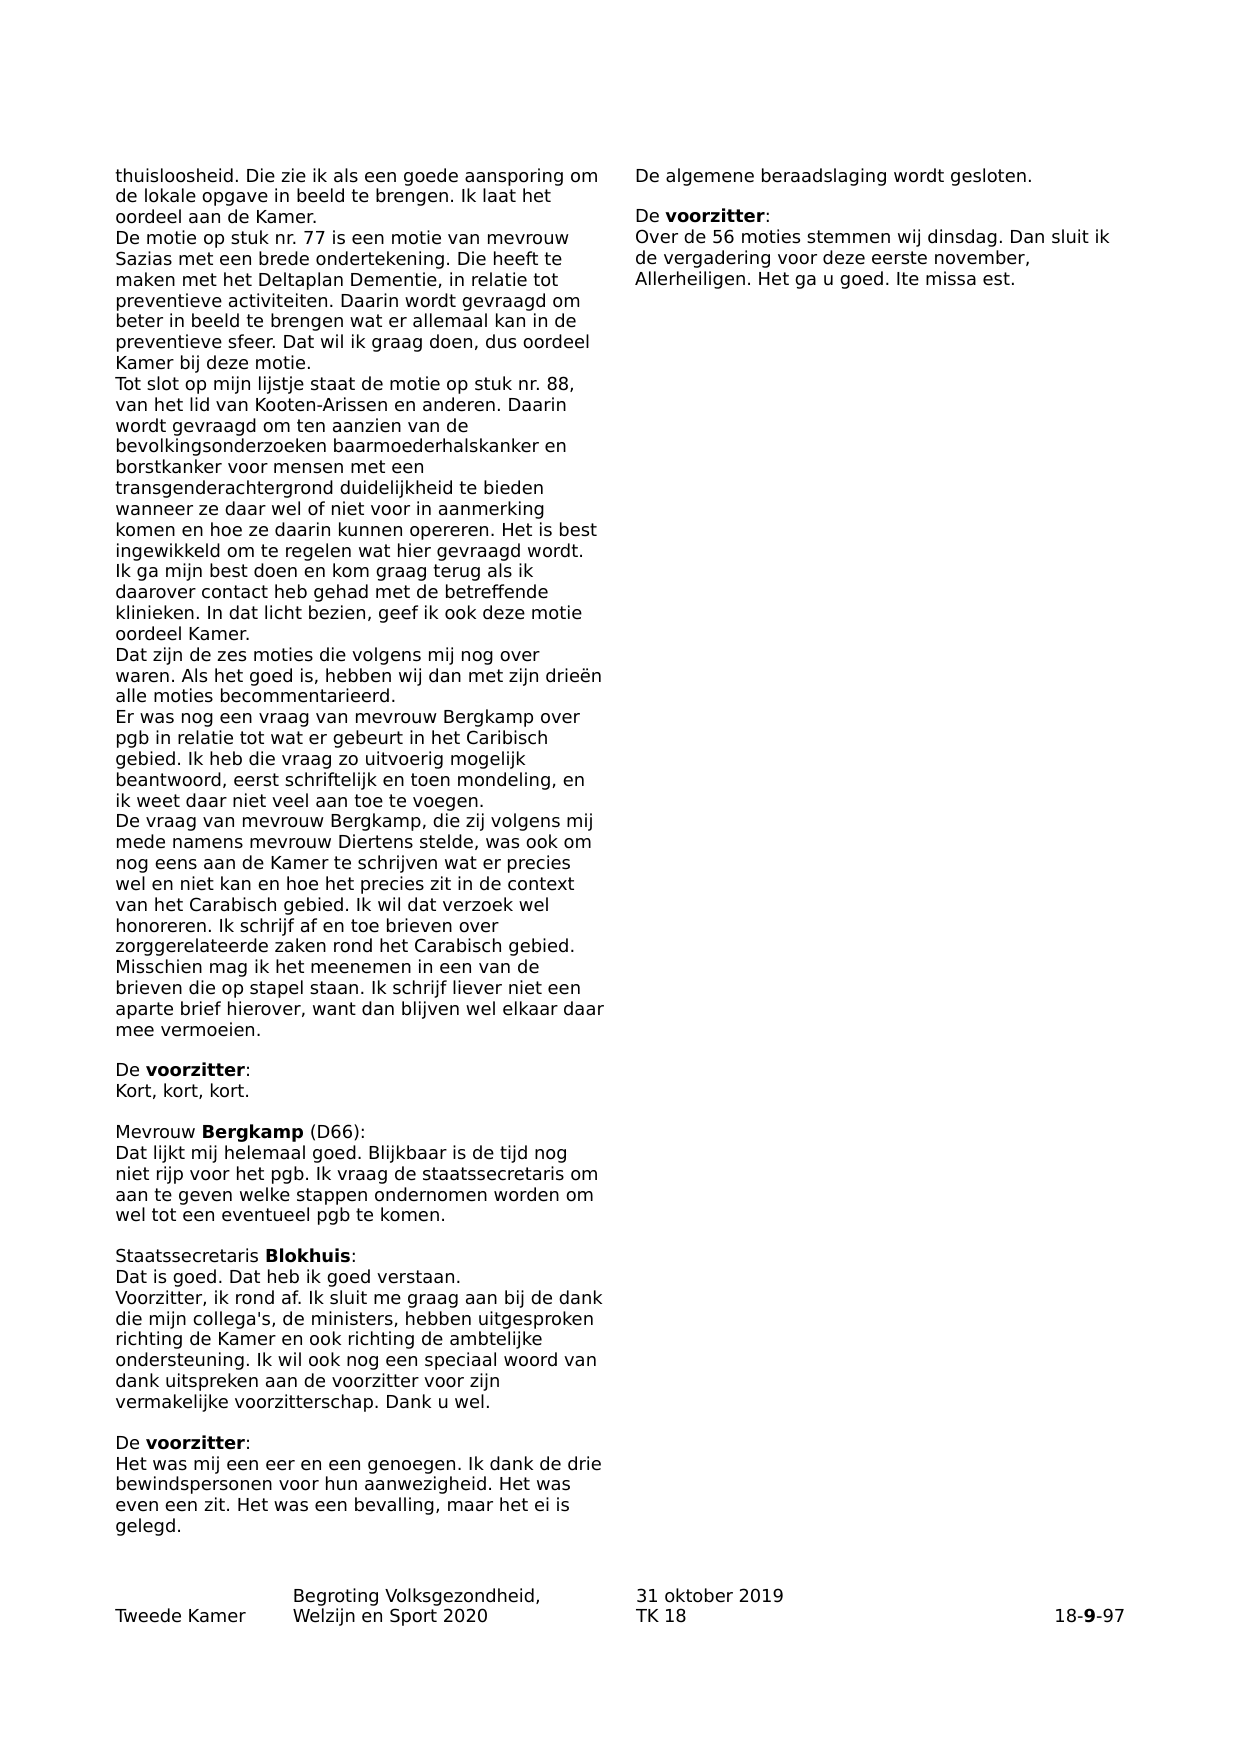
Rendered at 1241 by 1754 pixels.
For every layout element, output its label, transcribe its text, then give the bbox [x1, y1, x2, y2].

text Staatssecretaris Blokhuis: [115, 1246, 605, 1267]
text Dat zijn de zes moties die volgens mij nog over waren. Als het goed is, hebben wij dan met zijn drieën alle moties becommentarieerd. [115, 644, 605, 707]
text Dat is goed. Dat heb ik goed verstaan. [115, 1267, 605, 1287]
text De motie op stuk nr. 77 is een motie van mevrouw Sazias met een brede ondertekening. Die heeft te maken met het Deltaplan Dementie, in relatie tot preventieve activiteiten. Daarin wordt gevraagd om beter in beeld te brengen wat er allemaal kan in de preventieve sfeer. Dat wil ik graag doen, dus oordeel Kamer bij deze motie. [115, 228, 605, 374]
text Voorzitter, ik rond af. Ik sluit me graag aan bij de dank die mijn collega's, de ministers, hebben uitgesproken richting de Kamer en ook richting de ambtelijke ondersteuning. Ik wil ook nog een speciaal woord van dank uitspreken aan de voorzitter voor zijn vermakelijke voorzitterschap. Dank u wel. [115, 1287, 605, 1412]
text Mevrouw Bergkamp (D66): [115, 1122, 605, 1143]
text thuisloosheid. Die zie ik als een goede aansporing om de lokale opgave in beeld te brengen. Ik laat het oordeel aan de Kamer. [115, 165, 605, 228]
text Over de 56 moties stemmen wij dinsdag. Dan sluit ik de vergadering voor deze eerste november, Allerheiligen. Het ga u goed. Ite missa est. [635, 227, 1125, 289]
text Het was mij een eer en een genoegen. Ik dank de drie bewindspersonen voor hun aanwezigheid. Het was even een zit. Het was een bevalling, maar het ei is gelegd. [115, 1453, 605, 1537]
text Dat lijkt mij helemaal goed. Blijkbaar is de tijd nog niet rijp voor het pgb. Ik vraag de staatssecretaris om aan te geven welke stappen ondernomen worden om wel tot een eventueel pgb te komen. [115, 1143, 605, 1226]
text De voorzitter: [115, 1432, 605, 1453]
text De voorzitter: [635, 206, 1125, 227]
text Tot slot op mijn lijstje staat de motie op stuk nr. 88, van het lid van Kooten-Arissen en anderen. Daarin wordt gevraagd om ten aanzien van de bevolkingsonderzoeken baarmoederhalskanker en borstkanker voor mensen met een transgenderachtergrond duidelijkheid te bieden wanneer ze daar wel of niet voor in aanmerking komen en hoe ze daarin kunnen opereren. Het is best ingewikkeld om te regelen wat hier gevraagd wordt. Ik ga mijn best doen en kom graag terug als ik daarover contact heb gehad met de betreffende klinieken. In dat licht bezien, geef ik ook deze motie oordeel Kamer. [115, 374, 605, 644]
text De algemene beraadslaging wordt gesloten. [635, 165, 1125, 186]
text Kort, kort, kort. [115, 1081, 605, 1102]
text De vraag van mevrouw Bergkamp, die zij volgens mij mede namens mevrouw Diertens stelde, was ook om nog eens aan de Kamer te schrijven wat er precies wel en niet kan en hoe het precies zit in de context van het Carabisch gebied. Ik wil dat verzoek wel honoreren. Ik schrijf af en toe brieven over zorggerelateerde zaken rond het Carabisch gebied. Misschien mag ik het meenemen in een van de brieven die op stapel staan. Ik schrijf liever niet een aparte brief hierover, want dan blijven wel elkaar daar mee vermoeien. [115, 811, 605, 1040]
text De voorzitter: [115, 1060, 605, 1081]
text Er was nog een vraag van mevrouw Bergkamp over pgb in relatie tot wat er gebeurt in het Caribisch gebied. Ik heb die vraag zo uitvoerig mogelijk beantwoord, eerst schriftelijk en toen mondeling, en ik weet daar niet veel aan toe te voegen. [115, 707, 605, 811]
